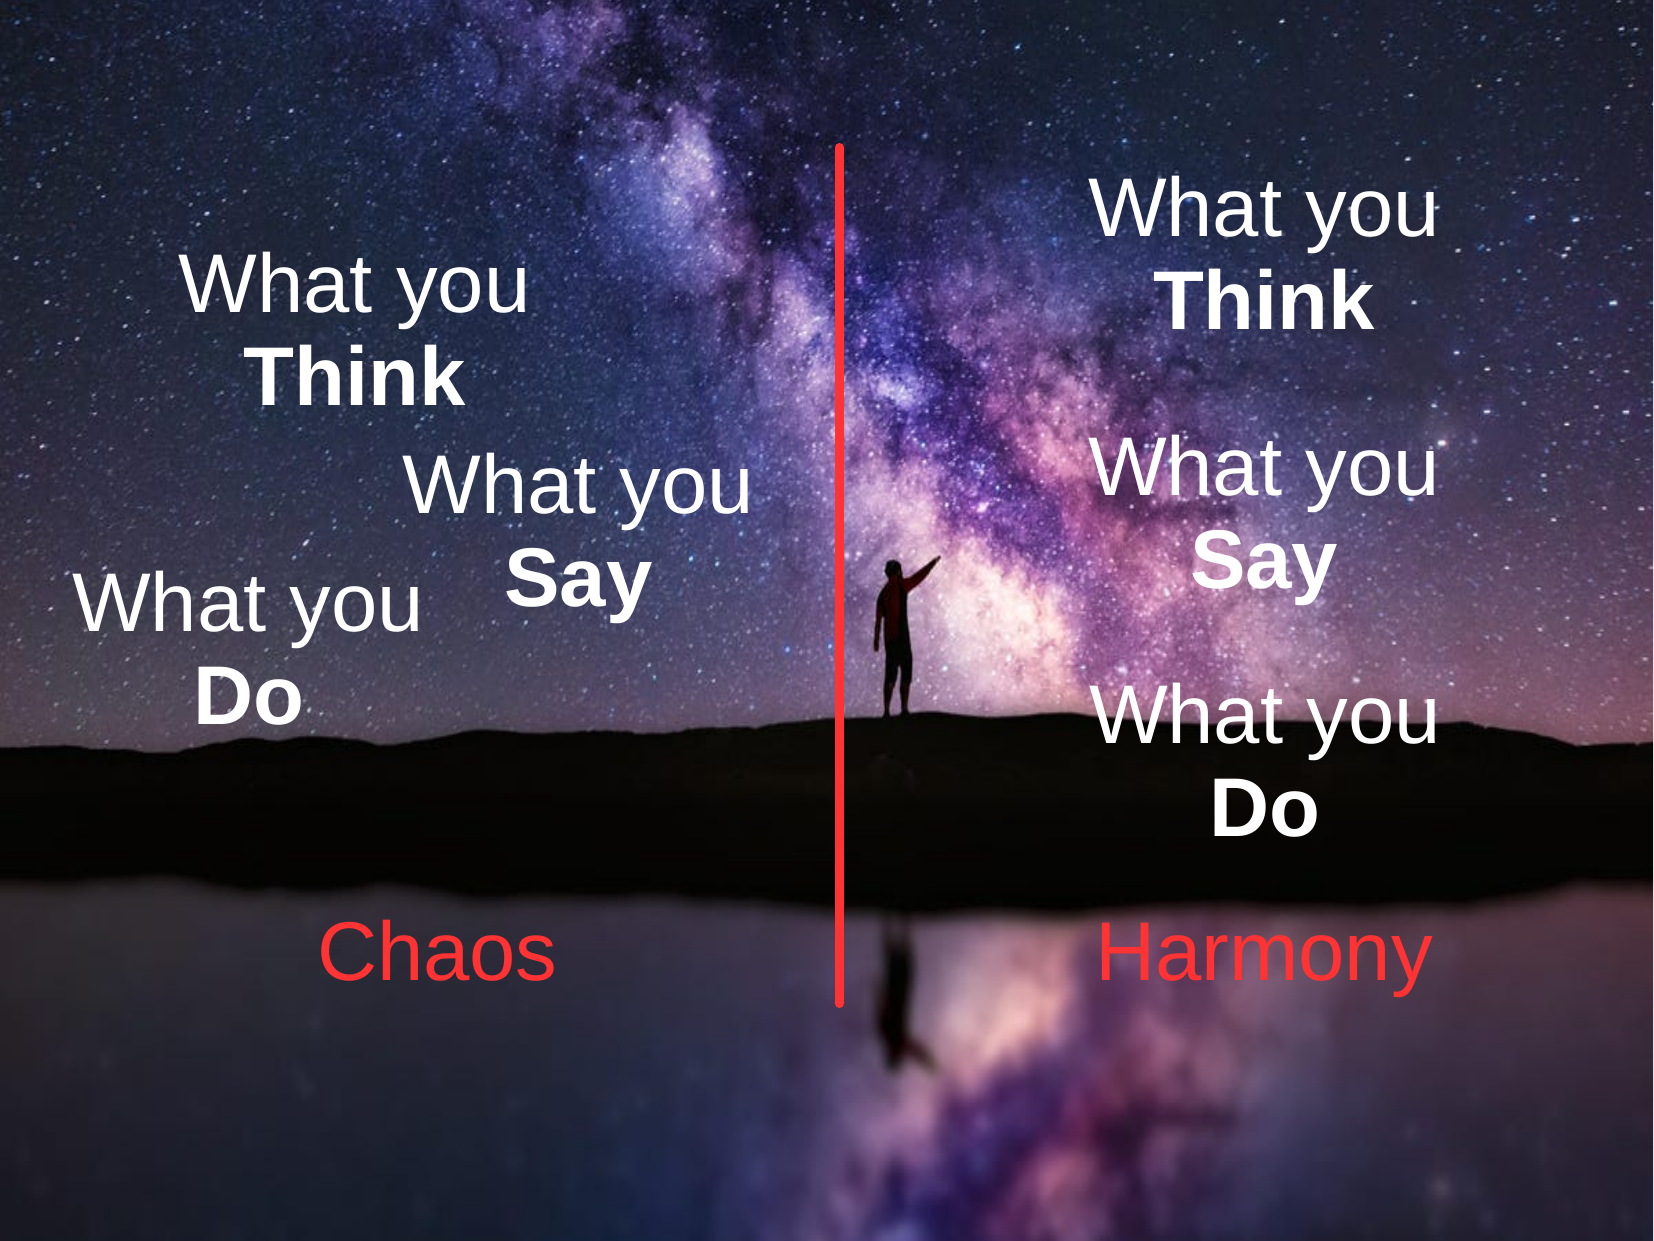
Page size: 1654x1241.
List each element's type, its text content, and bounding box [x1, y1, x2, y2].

text_box What you Think [118, 230, 592, 438]
text_box What you Think [1027, 153, 1501, 361]
text_box Chaos [200, 897, 675, 1006]
text_box What you Do [1028, 661, 1502, 869]
text_box Harmony [1027, 897, 1501, 1006]
picture [0, 0, 1654, 1241]
text_box What you Say [1027, 413, 1501, 620]
text_box What you Do [11, 548, 486, 756]
text_box What you Say [341, 430, 815, 638]
